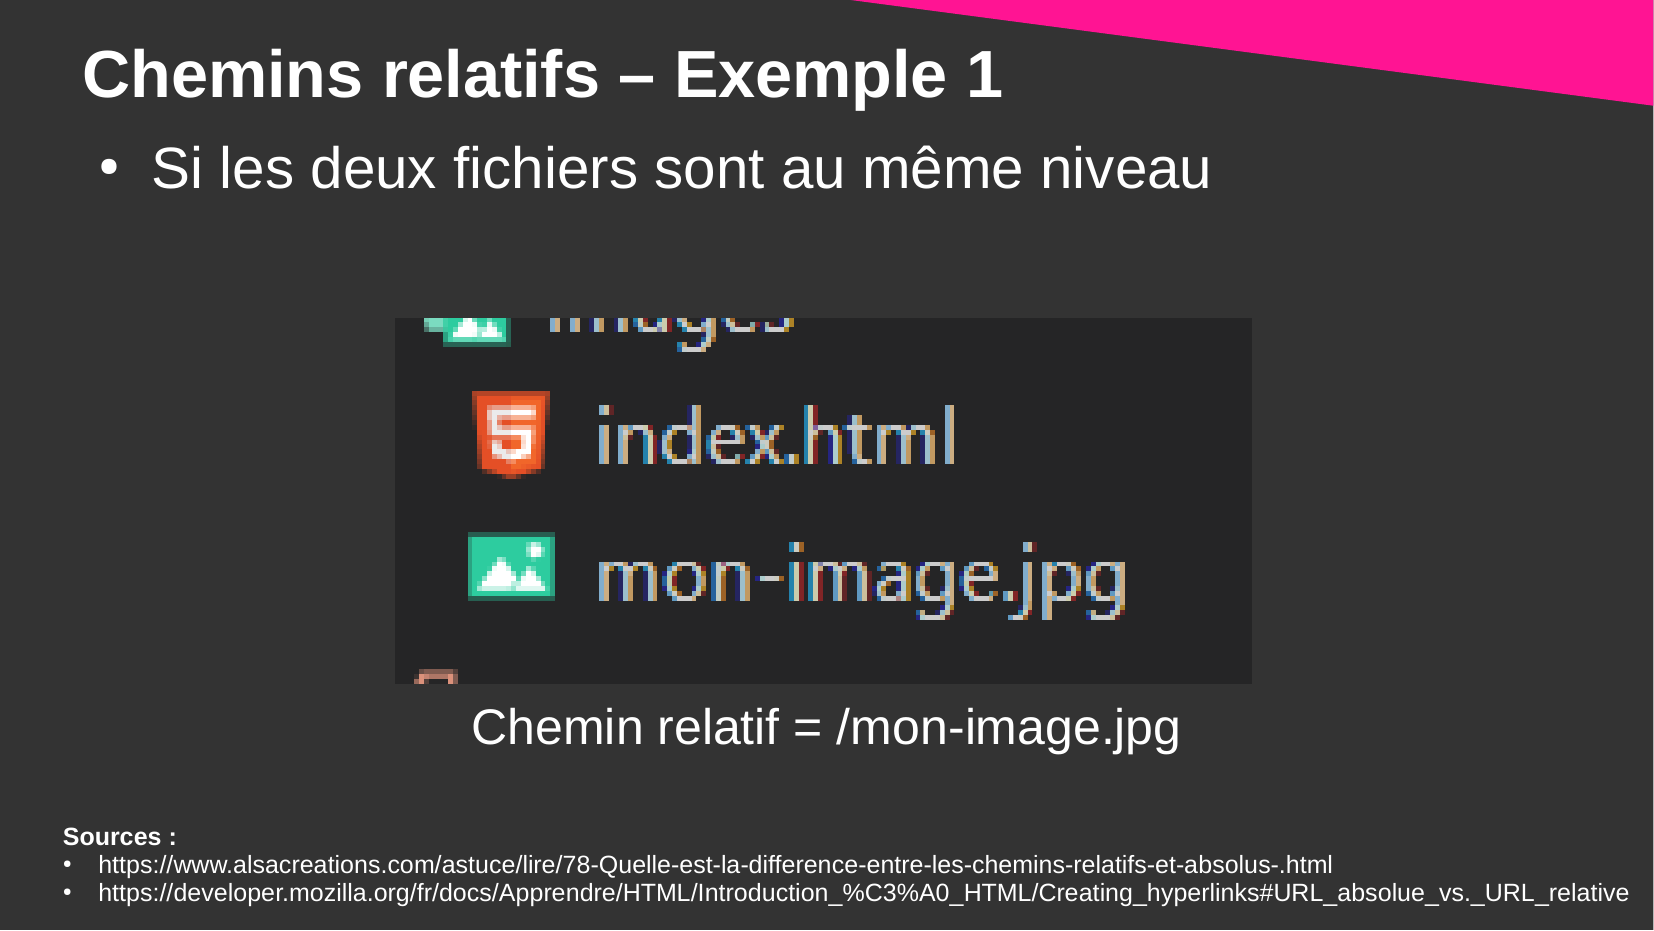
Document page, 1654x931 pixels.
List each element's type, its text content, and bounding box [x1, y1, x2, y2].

picture [395, 318, 1252, 684]
text_box Sources : https://www.alsacreations.com/astuce/lire/78-Quelle-est-la-difference-entre-les-chemins-relatifs-et-absolus-.html https://developer.mozilla.org/fr/docs/Apprendre/HTML/Introduction_%C3%A0_HTML/Creating_hyperlinks#URL_absolue_vs._URL_relative [48, 815, 1654, 915]
text_box [850, 0, 1654, 106]
list Si les deux fichiers sont au même niveau [80, 135, 1546, 302]
title Chemin relatif = /mon-image.jpg [358, 699, 1296, 762]
title Chemins relatifs – Exemple 1 [82, 37, 1571, 122]
